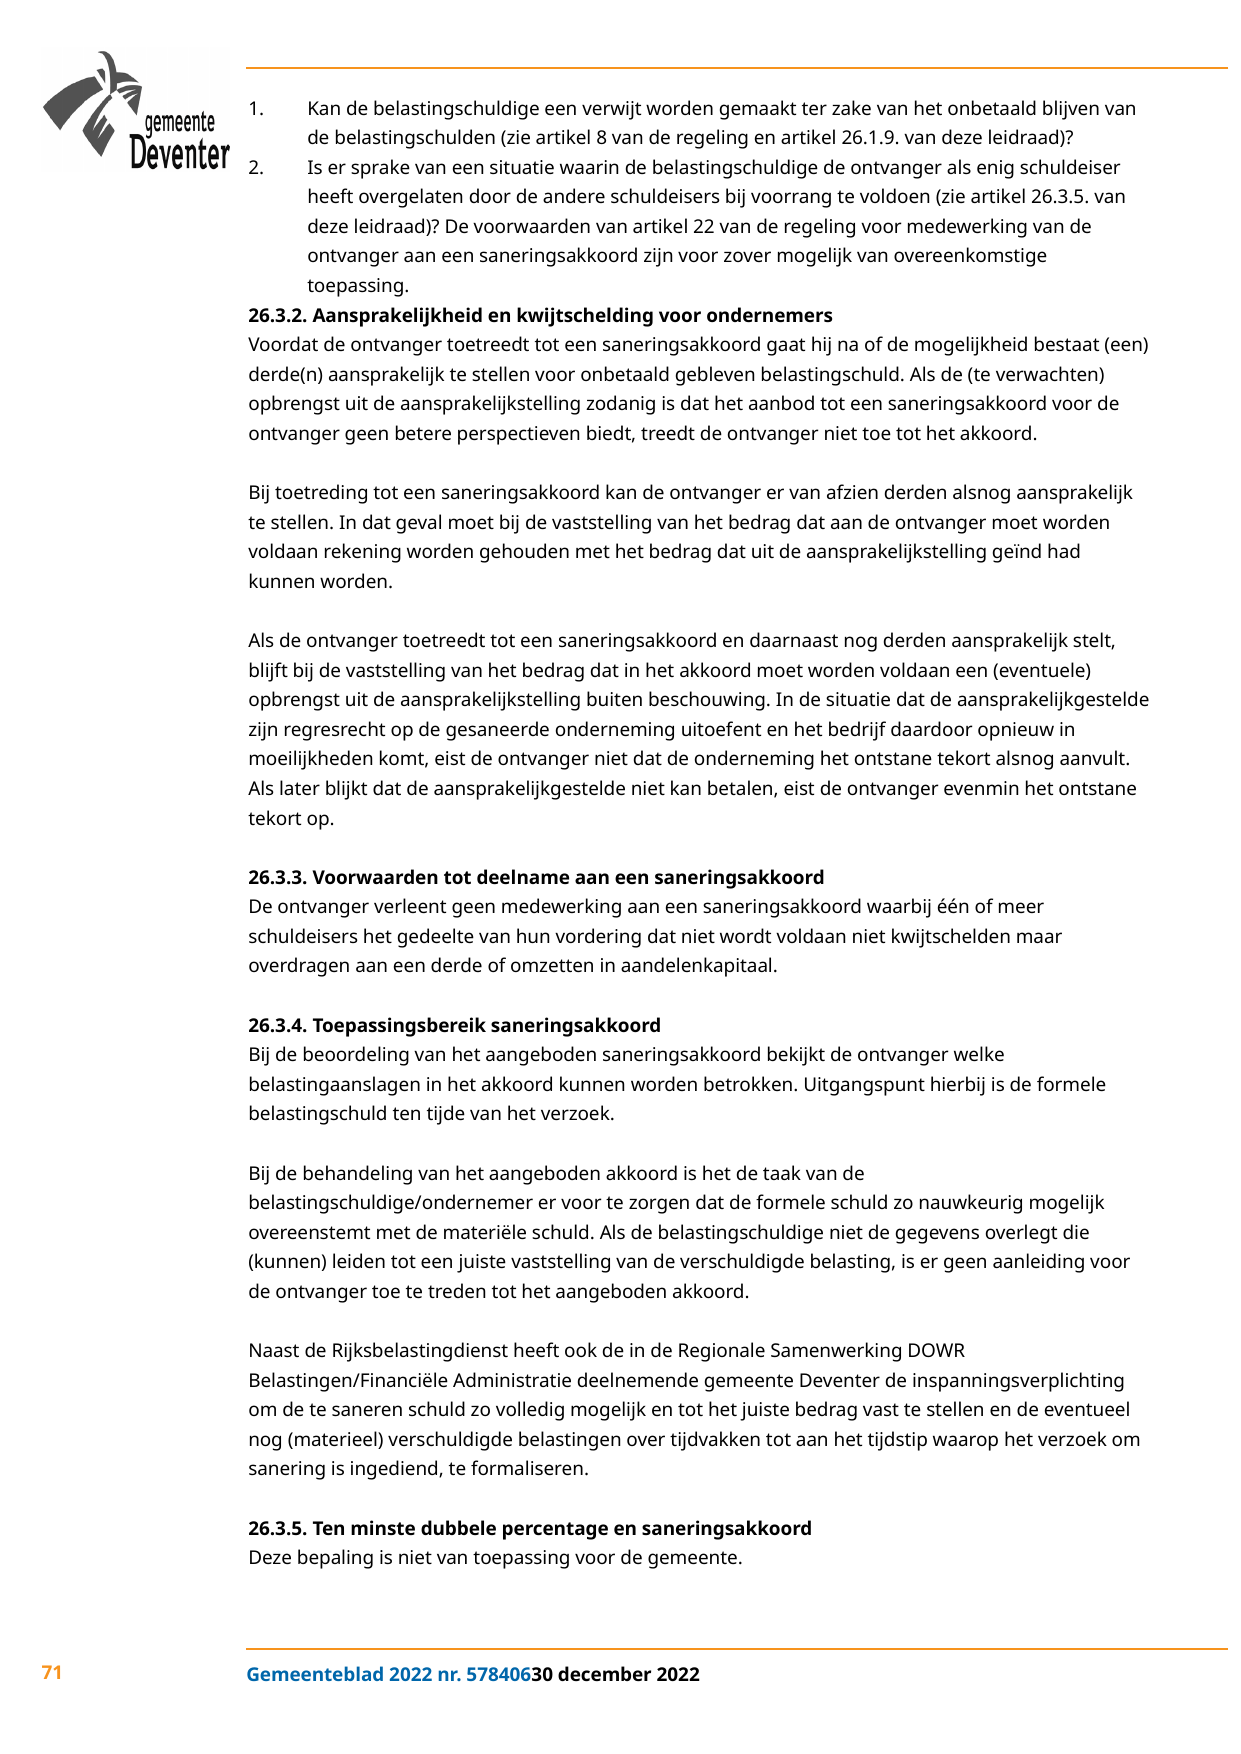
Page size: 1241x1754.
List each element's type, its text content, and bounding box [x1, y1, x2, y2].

text Bij toetreding tot een saneringsakkoord kan de ontvanger er van afzien derden alsnog aansprakelijk te stellen. In dat geval moet bij de vaststelling van het bedrag dat aan de ontvanger moet worden voldaan rekening worden gehouden met het bedrag dat uit de aansprakelijkstelling geïnd had kunnen worden. [248, 479, 1152, 594]
text De ontvanger verleent geen medewerking aan een saneringsakkoord waarbij één of meer schuldeisers het gedeelte van hun vordering dat niet wordt voldaan niet kwijtschelden maar overdragen aan een derde of omzetten in aandelenkapitaal. [248, 893, 1152, 978]
picture [41, 47, 231, 172]
text Voordat de ontvanger toetreedt tot een saneringsakkoord gaat hij na of de mogelijkheid bestaat (een) derde(n) aansprakelijk te stellen voor onbetaald gebleven belastingschuld. Als de (te verwachten) opbrengst uit de aansprakelijkstelling zodanig is dat het aanbod tot een saneringsakkoord voor de ontvanger geen betere perspectieven biedt, treedt de ontvanger niet toe tot het akkoord. [248, 331, 1152, 446]
text 26.3.4. Toepassingsbereik saneringsakkoord [248, 1012, 1152, 1038]
text Als de ontvanger toetreedt tot een saneringsakkoord en daarnaast nog derden aansprakelijk stelt, blijft bij de vaststelling van het bedrag dat in het akkoord moet worden voldaan een (eventuele) opbrengst uit de aansprakelijkstelling buiten beschouwing. In de situatie dat de aansprakelijkgestelde zijn regresrecht op de gesaneerde onderneming uitoefent en het bedrijf daardoor opnieuw in moeilijkheden komt, eist de ontvanger niet dat de onderneming het ontstane tekort alsnog aanvult. Als later blijkt dat de aansprakelijkgestelde niet kan betalen, eist de ontvanger evenmin het ontstane tekort op. [248, 627, 1152, 831]
text 26.3.2. Aansprakelijkheid en kwijtschelding voor ondernemers [248, 302, 1152, 328]
text Naast de Rijksbelastingdienst heeft ook de in de Regionale Samenwerking DOWR Belastingen/Financiële Administratie deelnemende gemeente Deventer de inspanningsverplichting om de te saneren schuld zo volledig mogelijk en tot het juiste bedrag vast te stellen en de eventueel nog (materieel) verschuldigde belastingen over tijdvakken tot aan het tijdstip waarop het verzoek om sanering is ingediend, te formaliseren. [248, 1337, 1152, 1481]
text Bij de behandeling van het aangeboden akkoord is het de taak van de belastingschuldige/ondernemer er voor te zorgen dat de formele schuld zo nauwkeurig mogelijk overeenstemt met de materiële schuld. Als de belastingschuldige niet de gegevens overlegt die (kunnen) leiden tot een juiste vaststelling van de verschuldigde belasting, is er geen aanleiding voor de ontvanger toe te treden tot het aangeboden akkoord. [248, 1160, 1152, 1304]
list Kan de belastingschuldige een verwijt worden gemaakt ter zake van het onbetaald blijven van de belastingschulden (zie artikel 8 van de regeling en artikel 26.1.9. van deze leidraad)? [248, 95, 1152, 150]
text Deze bepaling is niet van toepassing voor de gemeente. [248, 1544, 1152, 1570]
list Is er sprake van een situatie waarin de belastingschuldige de ontvanger als enig schuldeiser heeft overgelaten door de andere schuldeisers bij voorrang te voldoen (zie artikel 26.3.5. van deze leidraad)? De voorwaarden van artikel 22 van de regeling voor medewerking van de ontvanger aan een saneringsakkoord zijn voor zover mogelijk van overeenkomstige toepassing. [248, 154, 1152, 298]
text 26.3.3. Voorwaarden tot deelname aan een saneringsakkoord [248, 864, 1152, 890]
text Bij de beoordeling van het aangeboden saneringsakkoord bekijkt de ontvanger welke belastingaanslagen in het akkoord kunnen worden betrokken. Uitgangspunt hierbij is de formele belastingschuld ten tijde van het verzoek. [248, 1041, 1152, 1126]
text 26.3.5. Ten minste dubbele percentage en saneringsakkoord [248, 1515, 1152, 1541]
